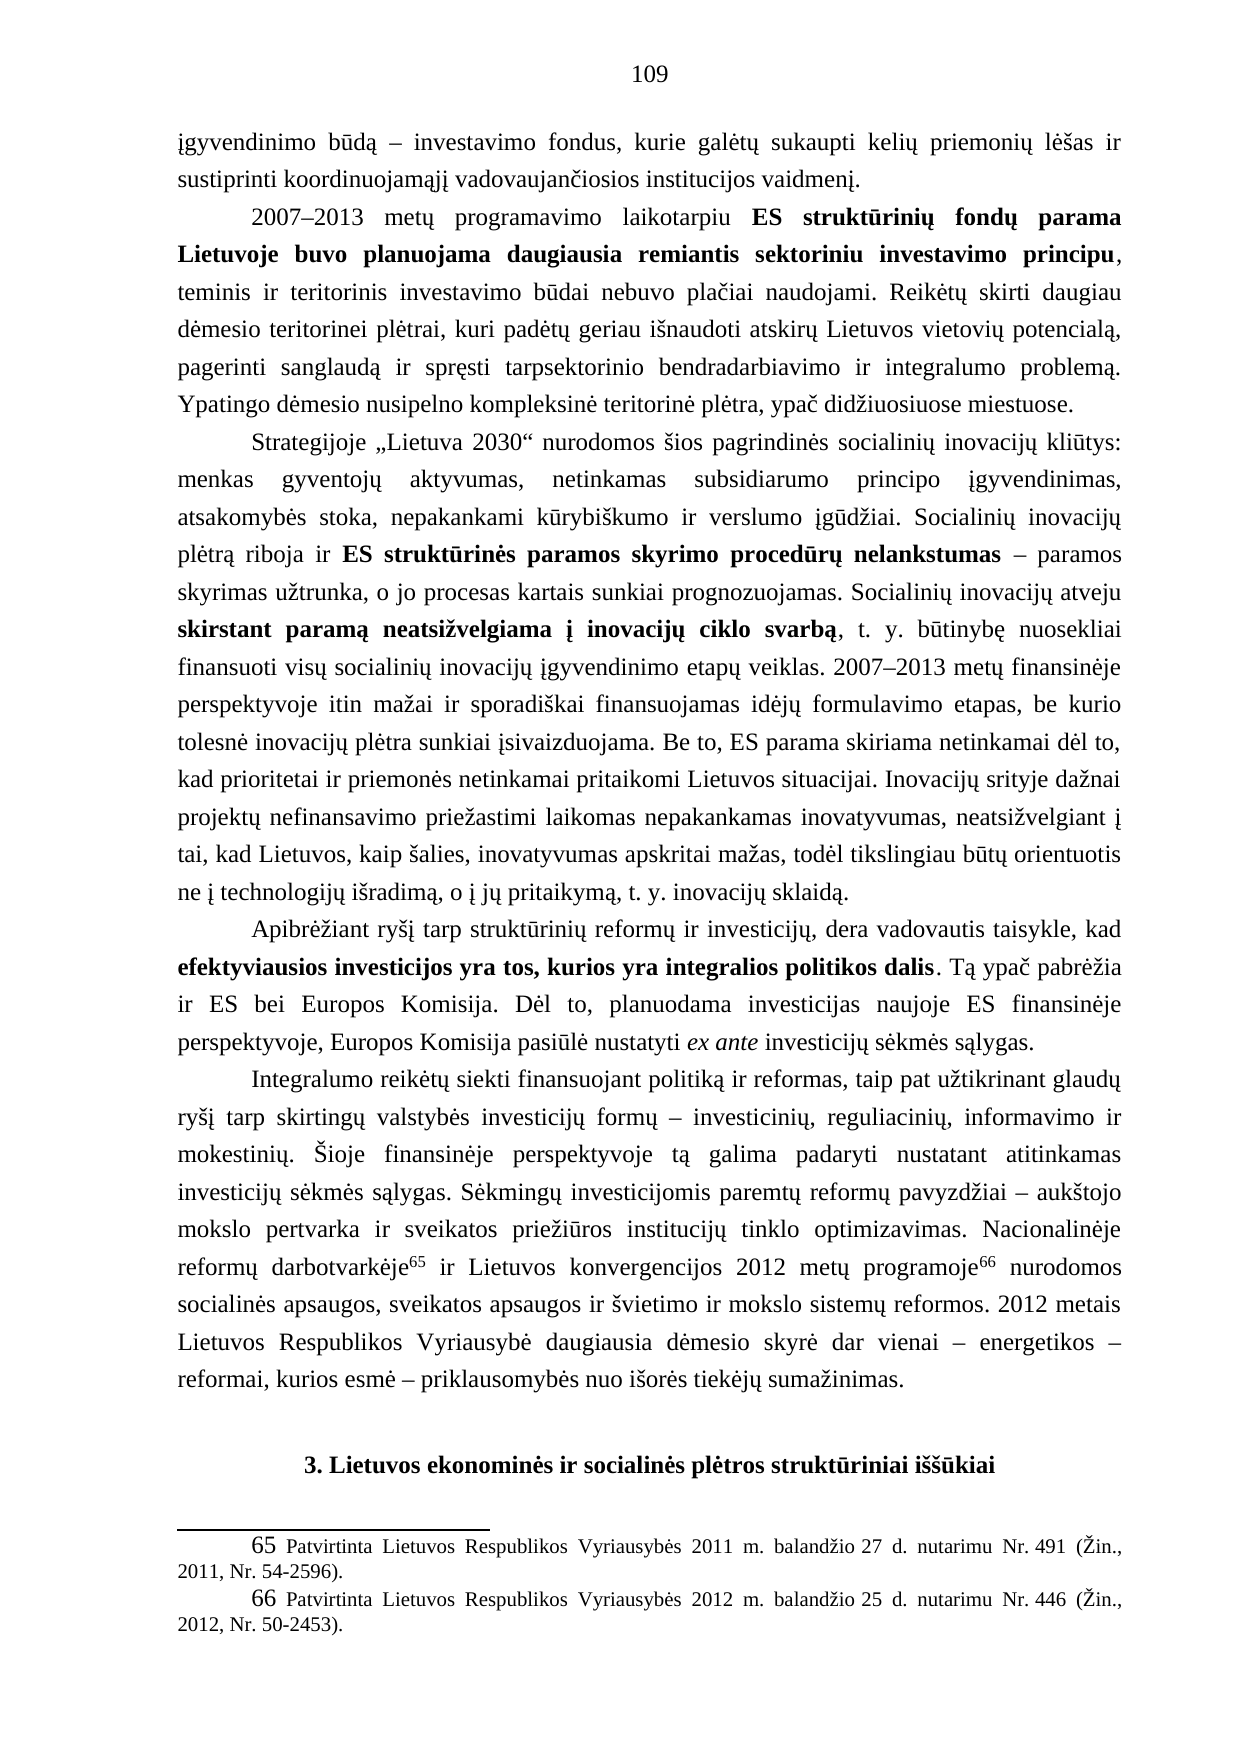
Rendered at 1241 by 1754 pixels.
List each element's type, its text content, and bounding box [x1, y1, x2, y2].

text Integralumo reikėtų siekti finansuojant politiką ir reformas, taip pat užtikrinant glaudų ryšį tarp skirtingų valstybės investicijų formų – investicinių, reguliacinių, informavimo ir mokestinių. Šioje finansinėje perspektyvoje tą galima padaryti nustatant atitinkamas investicijų sėkmės sąlygas. Sėkmingų investicijomis paremtų reformų pavyzdžiai – aukštojo mokslo pertvarka ir sveikatos priežiūros institucijų tinklo optimizavimas. Nacionalinėje reformų darbotvarkėje ir Lietuvos konvergencijos 2012 metų programoje nurodomos socialinės apsaugos, sveikatos apsaugos ir švietimo ir mokslo sistemų reformos. 2012 metais Lietuvos Respublikos Vyriausybė daugiausia dėmesio skyrė dar vienai – energetikos – reformai, kurios esmė – priklausomybės nuo išorės tiekėjų sumažinimas. [177, 1056, 1122, 1393]
text Strategijoje „Lietuva 2030“ nurodomos šios pagrindinės socialinių inovacijų kliūtys: menkas gyventojų aktyvumas, netinkamas subsidiarumo principo įgyvendinimas, atsakomybės stoka, nepakankami kūrybiškumo ir verslumo įgūdžiai. Socialinių inovacijų plėtrą riboja ir ES struktūrinės paramos skyrimo procedūrų nelankstumas – paramos skyrimas užtrunka, o jo procesas kartais sunkiai prognozuojamas. Socialinių inovacijų atveju skirstant paramą neatsižvelgiama į inovacijų ciklo svarbą, t. y. būtinybę nuosekliai finansuoti visų socialinių inovacijų įgyvendinimo etapų veiklas. 2007–2013 metų finansinėje perspektyvoje itin mažai ir sporadiškai finansuojamas idėjų formulavimo etapas, be kurio tolesnė inovacijų plėtra sunkiai įsivaizduojama. Be to, ES parama skiriama netinkamai dėl to, kad prioritetai ir priemonės netinkamai pritaikomi Lietuvos situacijai. Inovacijų srityje dažnai projektų nefinansavimo priežastimi laikomas nepakankamas inovatyvumas, neatsižvelgiant į tai, kad Lietuvos, kaip šalies, inovatyvumas apskritai mažas, todėl tikslingiau būtų orientuotis ne į technologijų išradimą, o į jų pritaikymą, t. y. inovacijų sklaidą. [177, 418, 1122, 906]
text įgyvendinimo būdą – investavimo fondus, kurie galėtų sukaupti kelių priemonių lėšas ir sustiprinti koordinuojamąjį vadovaujančiosios institucijos vaidmenį. [177, 118, 1122, 193]
text Patvirtinta Lietuvos Respublikos Vyriausybės 2011 m. balandžio 27 d. nutarimu Nr. 491 (Žin., 2011, Nr. 54-2596). [177, 1530, 1122, 1583]
text Patvirtinta Lietuvos Respublikos Vyriausybės 2012 m. balandžio 25 d. nutarimu Nr. 446 (Žin., 2012, Nr. 50-2453). [177, 1583, 1122, 1636]
text Apibrėžiant ryšį tarp struktūrinių reformų ir investicijų, dera vadovautis taisykle, kad efektyviausios investicijos yra tos, kurios yra integralios politikos dalis. Tą ypač pabrėžia ir ES bei Europos Komisija. Dėl to, planuodama investicijas naujoje ES finansinėje perspektyvoje, Europos Komisija pasiūlė nustatyti ex ante investicijų sėkmės sąlygas. [177, 906, 1122, 1056]
text 2007–2013 metų programavimo laikotarpiu ES struktūrinių fondų parama Lietuvoje buvo planuojama daugiausia remiantis sektoriniu investavimo principu, teminis ir teritorinis investavimo būdai nebuvo plačiai naudojami. Reikėtų skirti daugiau dėmesio teritorinei plėtrai, kuri padėtų geriau išnaudoti atskirų Lietuvos vietovių potencialą, pagerinti sanglaudą ir spręsti tarpsektorinio bendradarbiavimo ir integralumo problemą. Ypatingo dėmesio nusipelno kompleksinė teritorinė plėtra, ypač didžiuosiuose miestuose. [177, 193, 1122, 418]
text 3. Lietuvos ekonominės ir socialinės plėtros struktūriniai iššūkiai [177, 1451, 1122, 1479]
